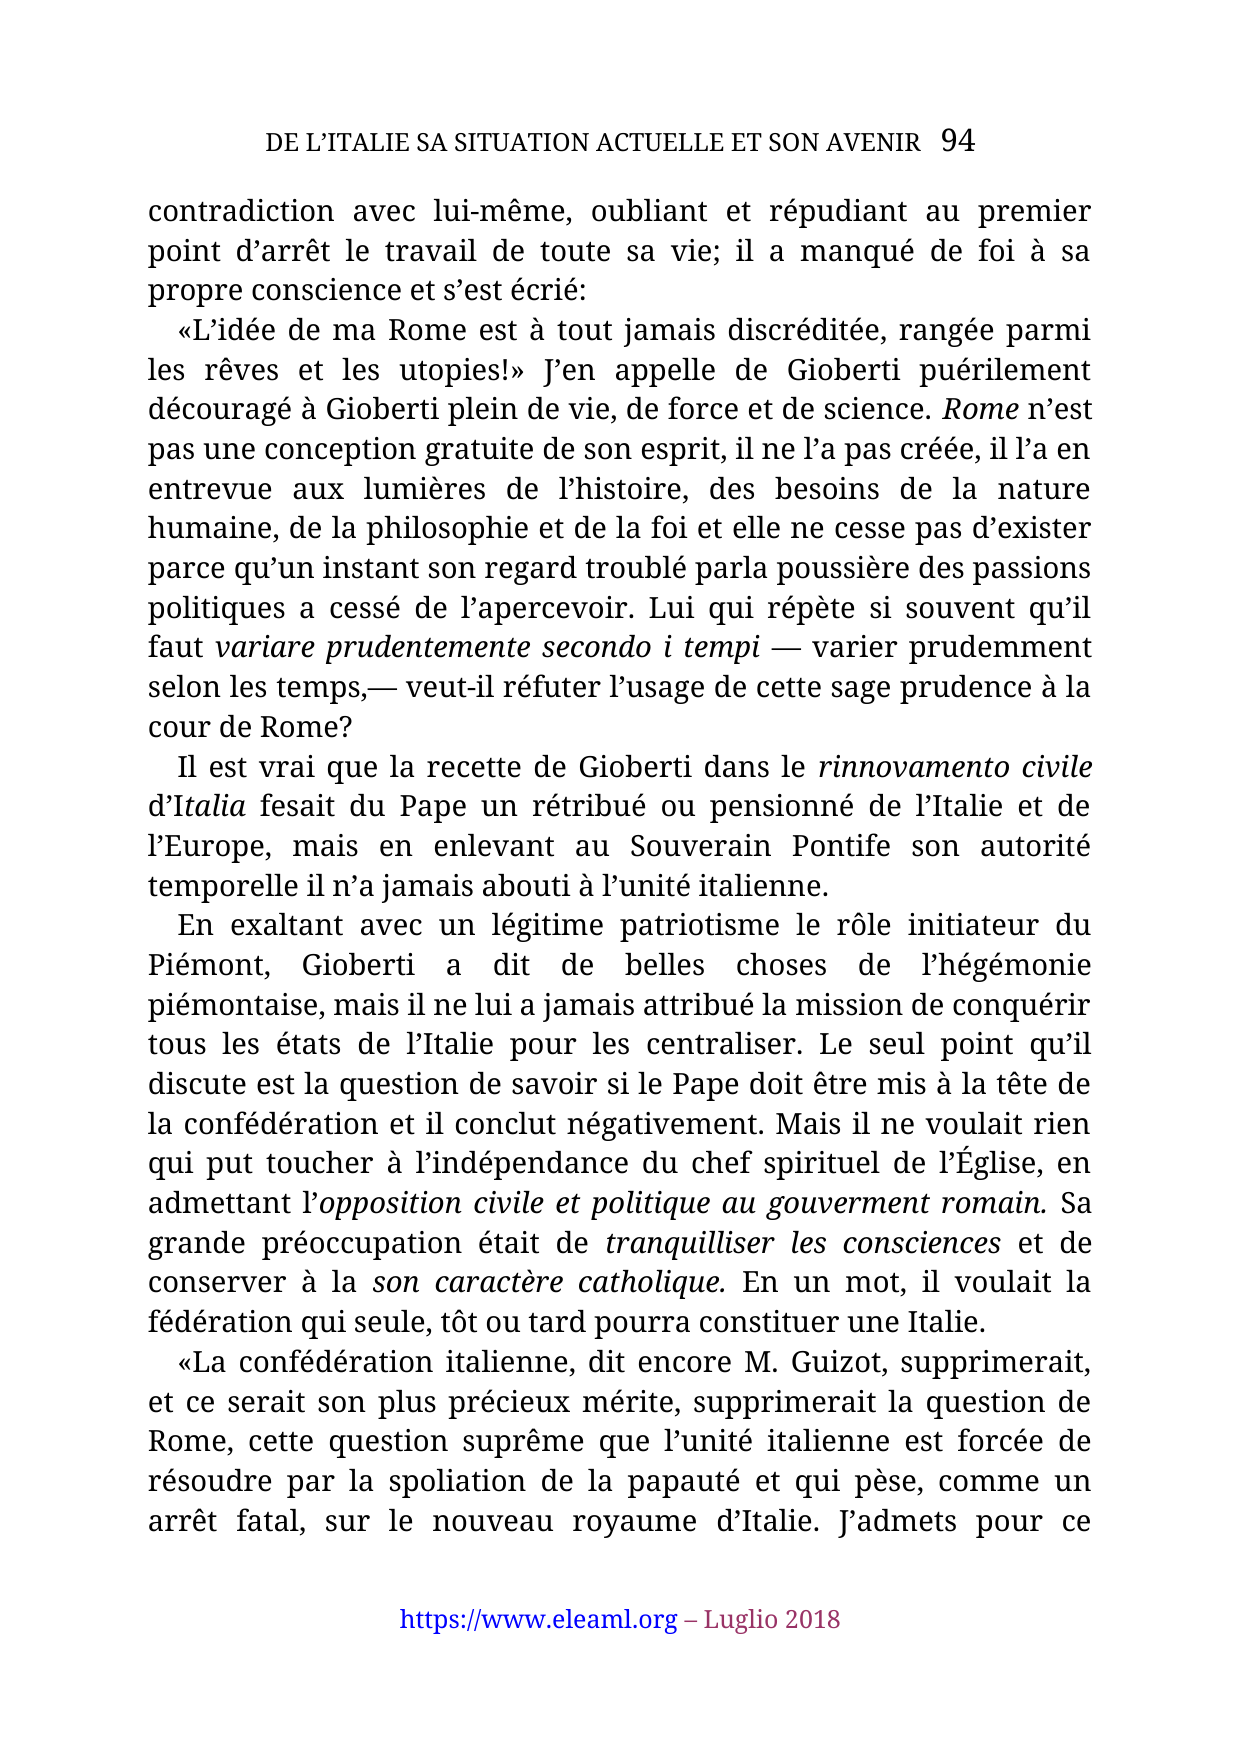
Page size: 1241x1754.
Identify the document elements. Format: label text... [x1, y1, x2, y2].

text En exaltant avec un légitime patriotisme le rôle initiateur du Piémont, Gioberti a dit de belles choses de l’hégémonie piémontaise, mais il ne lui a jamais attribué la mission de conquérir tous les états de l’Italie pour les centraliser. Le seul point qu’il discute est la question de savoir si le Pape doit être mis à la tête de la confédération et il conclut négativement. Mais il ne voulait rien qui put toucher à l’indépendance du chef spirituel de l’Église, en admettant l’opposition civile et politique au gouverment romain. Sa grande préoccupation était de tranquilliser les consciences et de conserver à la son caractère catholique. En un mot, il voulait la fédération qui seule, tôt ou tard pourra constituer une Italie. [148, 904, 1093, 1341]
text «La confédération italienne, dit encore M. Guizot, supprimerait, et ce serait son plus précieux mérite, supprimerait la question de Rome, cette question suprême que l’unité italienne est forcée de résoudre par la spoliation de la papauté et qui pèse, comme un arrêt fatal, sur le nouveau royaume d’Italie. J’admets pour ce [148, 1341, 1093, 1539]
text contradiction avec lui-même, oubliant et répudiant au premier point d’arrêt le travail de toute sa vie; il a manqué de foi à sa propre conscience et s’est écrié: [148, 190, 1093, 309]
text «L’idée de ma Rome est à tout jamais discréditée, rangée parmi les rêves et les utopies!» J’en appelle de Gioberti puérilement découragé à Gioberti plein de vie, de force et de science. Rome n’est pas une conception gratuite de son esprit, il ne l’a pas créée, il l’a en entrevue aux lumières de l’histoire, des besoins de la nature humaine, de la philosophie et de la foi et elle ne cesse pas d’exister parce qu’un instant son regard troublé parla poussière des passions politiques a cessé de l’apercevoir. Lui qui répète si souvent qu’il faut variare prudentemente secondo i tempi — varier prudemment selon les temps,— veut-il réfuter l’usage de cette sage prudence à la cour de Rome? [148, 309, 1093, 746]
text Il est vrai que la recette de Gioberti dans le rinnovamento civile d’Italia fesait du Pape un rétribué ou pensionné de l’Italie et de l’Europe, mais en enlevant au Souverain Pontife son autorité temporelle il n’a jamais abouti à l’unité italienne. [148, 746, 1093, 904]
